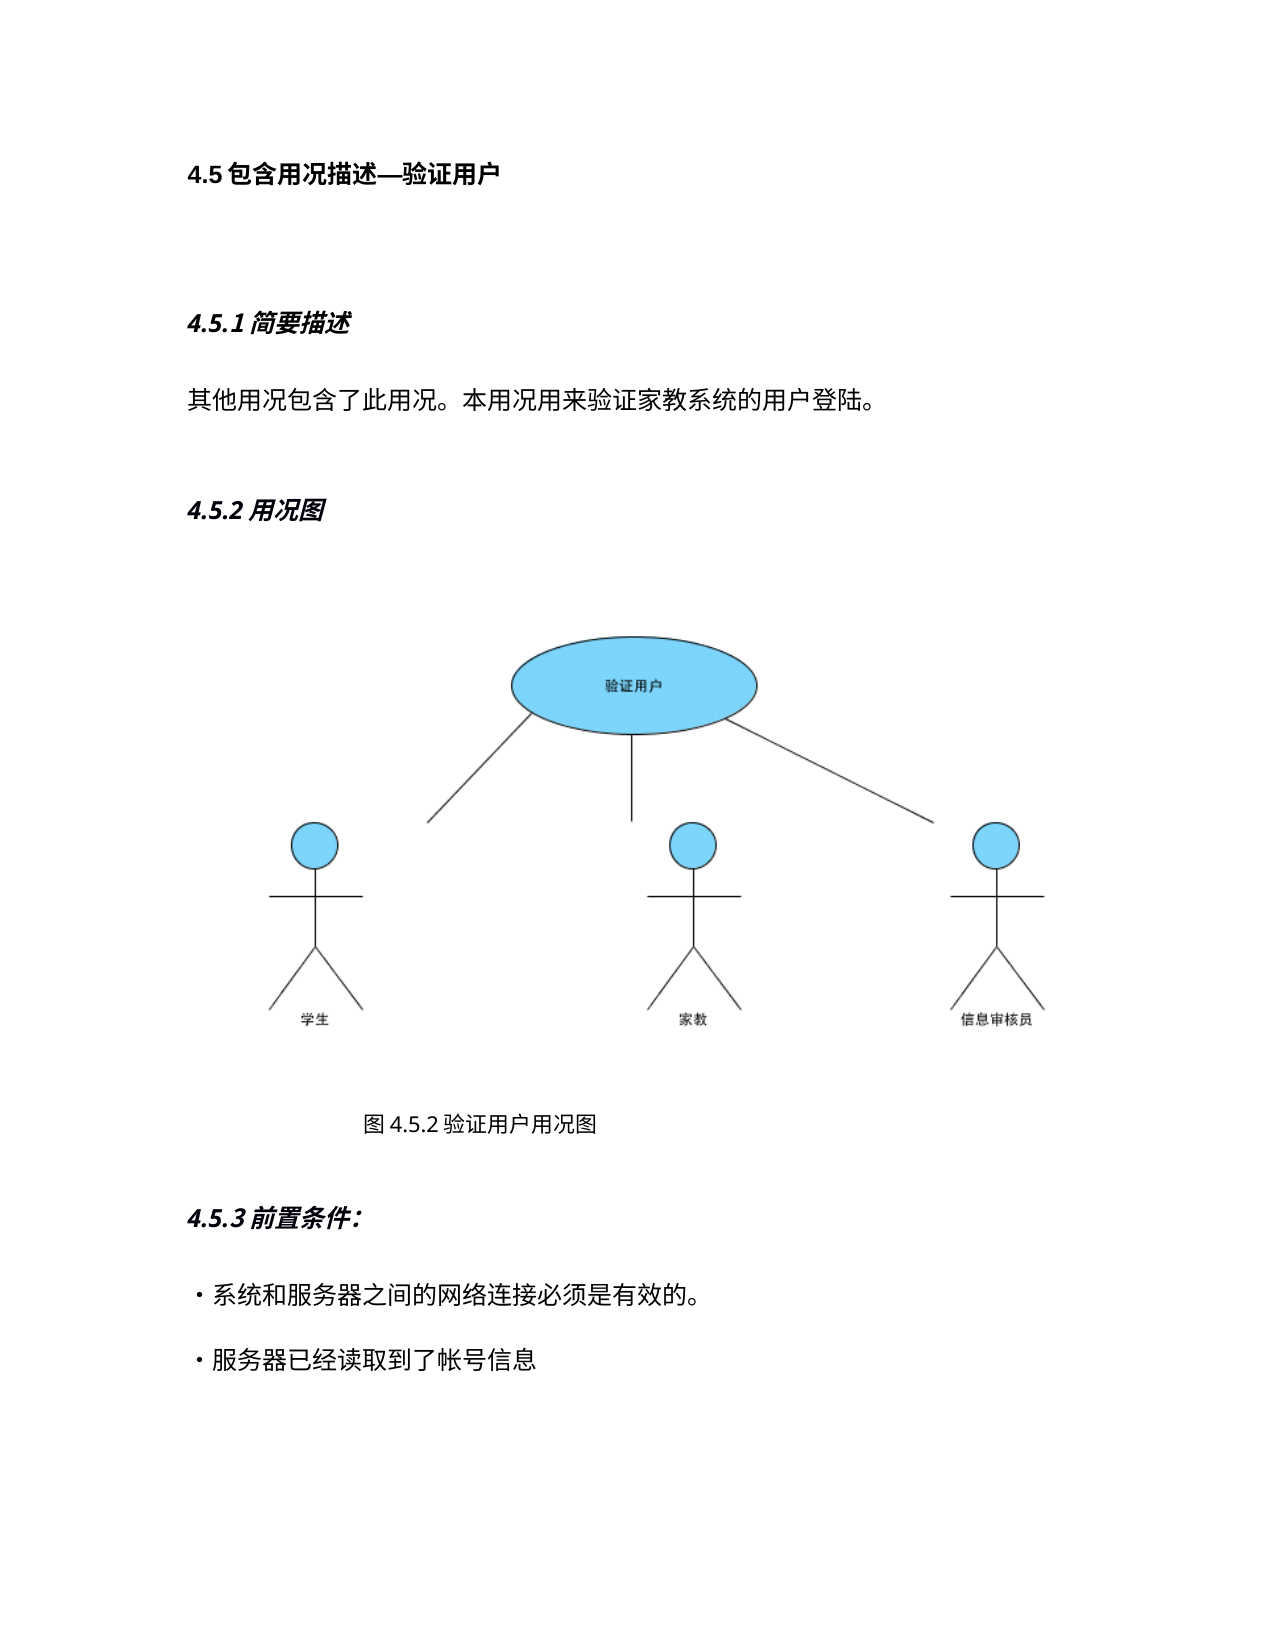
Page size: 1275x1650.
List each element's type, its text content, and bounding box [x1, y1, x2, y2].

text •服务器已经读取到了帐号信息 [187, 1326, 1087, 1391]
text 图4.5.2 验证用户用况图 [187, 1106, 1087, 1139]
subtitle 4.5.1简要描述 [187, 289, 1087, 354]
subtitle 4.5.3前置条件： [187, 1184, 1087, 1249]
subtitle 4.5包含用况描述—验证用户 [187, 159, 1087, 191]
text 其他用况包含了此用况。本用况用来验证家教系统的用户登陆。 [187, 366, 1087, 431]
subtitle 4.5.2用况图 [187, 476, 1087, 541]
text •系统和服务器之间的网络连接必须是有效的。 [187, 1261, 1087, 1326]
